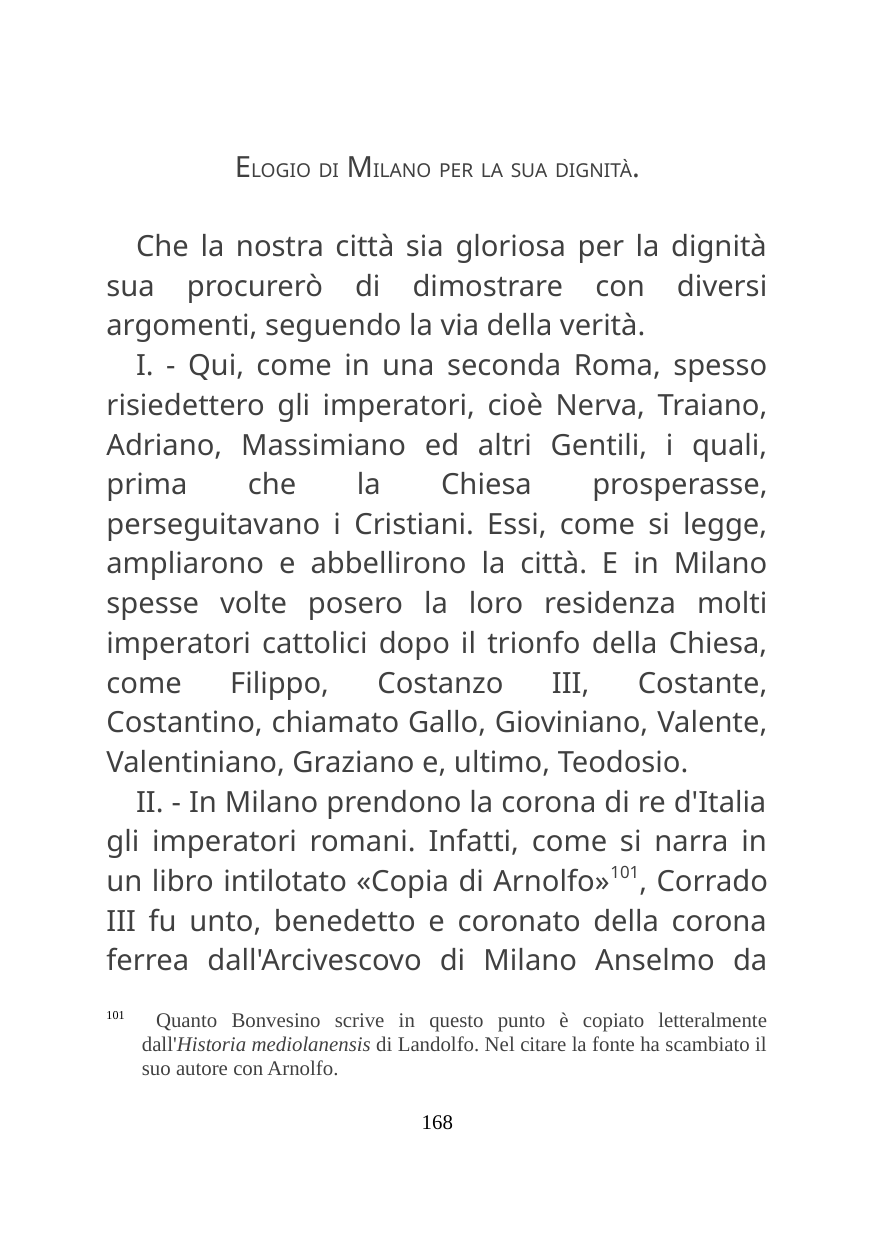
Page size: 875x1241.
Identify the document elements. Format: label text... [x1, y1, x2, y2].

text Elogio di Milano per la sua dignità. [106, 146, 768, 186]
text I. - Qui, come in una seconda Roma, spesso risiedettero gli imperatori, cioè Nerva, Traiano, Adriano, Massimiano ed altri Gentili, i quali, prima che la Chiesa prosperasse, perseguitavano i Cristiani. Essi, come si legge, ampliarono e abbellirono la città. E in Milano spesse volte posero la loro residenza molti imperatori cattolici dopo il trionfo della Chiesa, come Filippo, Costanzo III, Costante, Costantino, chiamato Gallo, Gioviniano, Valente, Valentiniano, Graziano e, ultimo, Teodosio. [106, 344, 768, 781]
text II. - In Milano prendono la corona di re d'Italia gli imperatori romani. Infatti, come si narra in un libro intilotato «Copia di Arnolfo», Corrado III fu unto, benedetto e coronato della corona ferrea dall'Arcivescovo di Milano Anselmo da [106, 781, 768, 979]
text Quanto Bonvesino scrive in questo punto è copiato letteralmente dall'Historia mediolanensis di Landolfo. Nel citare la fonte ha scambiato il suo autore con Arnolfo. [106, 1008, 768, 1080]
text Che la nostra città sia gloriosa per la dignità sua procurerò di dimostrare con diversi argomenti, seguendo la via della verità. [106, 225, 768, 344]
